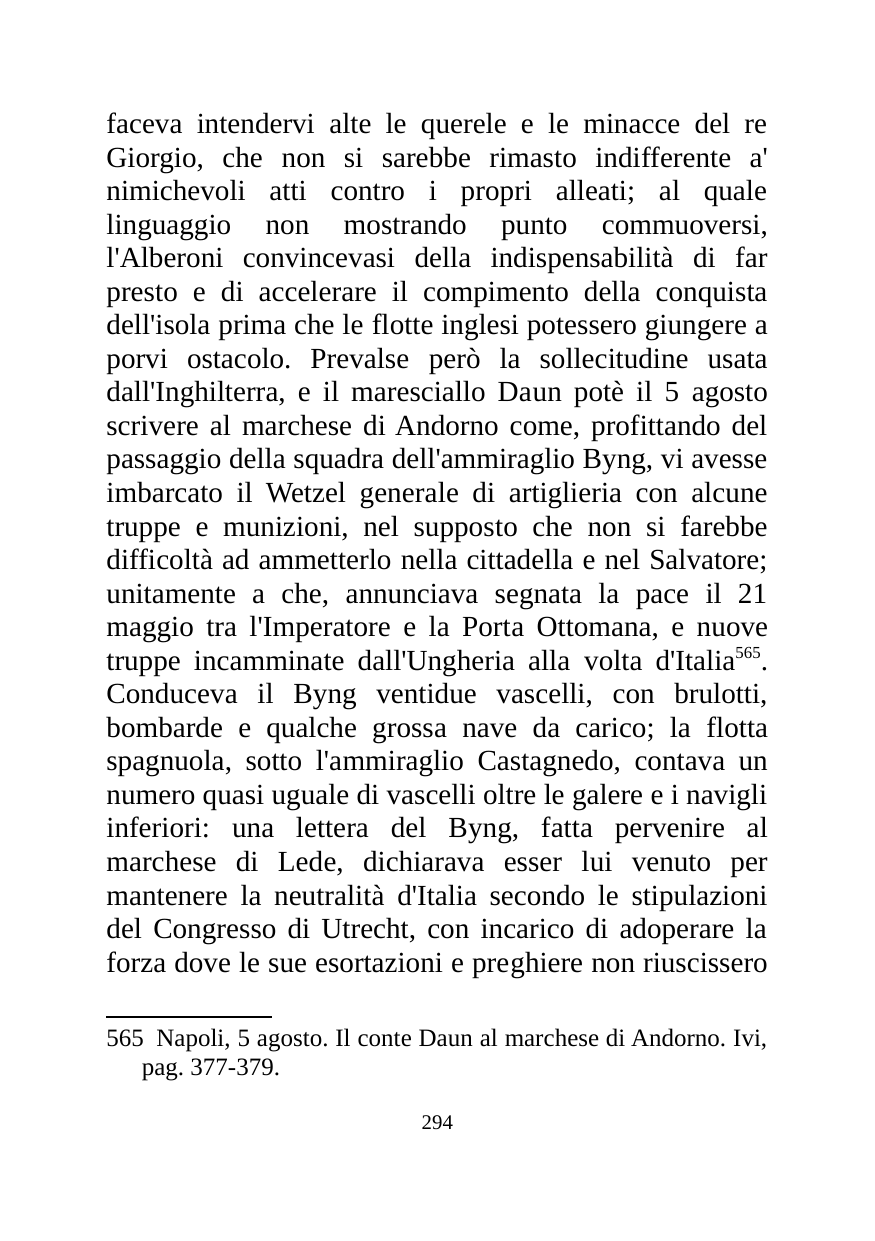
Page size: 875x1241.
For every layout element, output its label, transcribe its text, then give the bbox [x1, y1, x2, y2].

text faceva intendervi alte le querele e le minacce del re Giorgio, che non si sarebbe rimasto indifferente a' nimichevoli atti contro i propri alleati; al quale linguaggio non mostrando punto commuoversi, l'Alberoni convincevasi della indispensabilità di far presto e di accelerare il compimento della conquista dell'isola prima che le flotte inglesi potessero giungere a porvi ostacolo. Prevalse però la sollecitudine usata dall'Inghilterra, e il maresciallo Daun potè il 5 agosto scrivere al marchese di Andorno come, profittando del passaggio della squadra dell'ammiraglio Byng, vi avesse imbarcato il Wetzel generale di artiglieria con alcune truppe e munizioni, nel supposto che non si farebbe difficoltà ad ammetterlo nella cittadella e nel Salvatore; unitamente a che, annunciava segnata la pace il 21 maggio tra l'Imperatore e la Porta Ottomana, e nuove truppe incamminate dall'Ungheria alla volta d'Italia. Conduceva il Byng ventidue vascelli, con brulotti, bombarde e qualche grossa nave da carico; la flotta spagnuola, sotto l'ammiraglio Castagnedo, contava un numero quasi uguale di vascelli oltre le galere e i navigli inferiori: una lettera del Byng, fatta pervenire al marchese di Lede, dichiarava esser lui venuto per mantenere la neutralità d'Italia secondo le stipulazioni del Congresso di Utrecht, con incarico di adoperare la forza dove le sue esortazioni e preghiere non riuscissero [106, 106, 768, 978]
text Napoli, 5 agosto. Il conte Daun al marchese di Andorno. Ivi, pag. 377-379. [106, 1023, 768, 1080]
